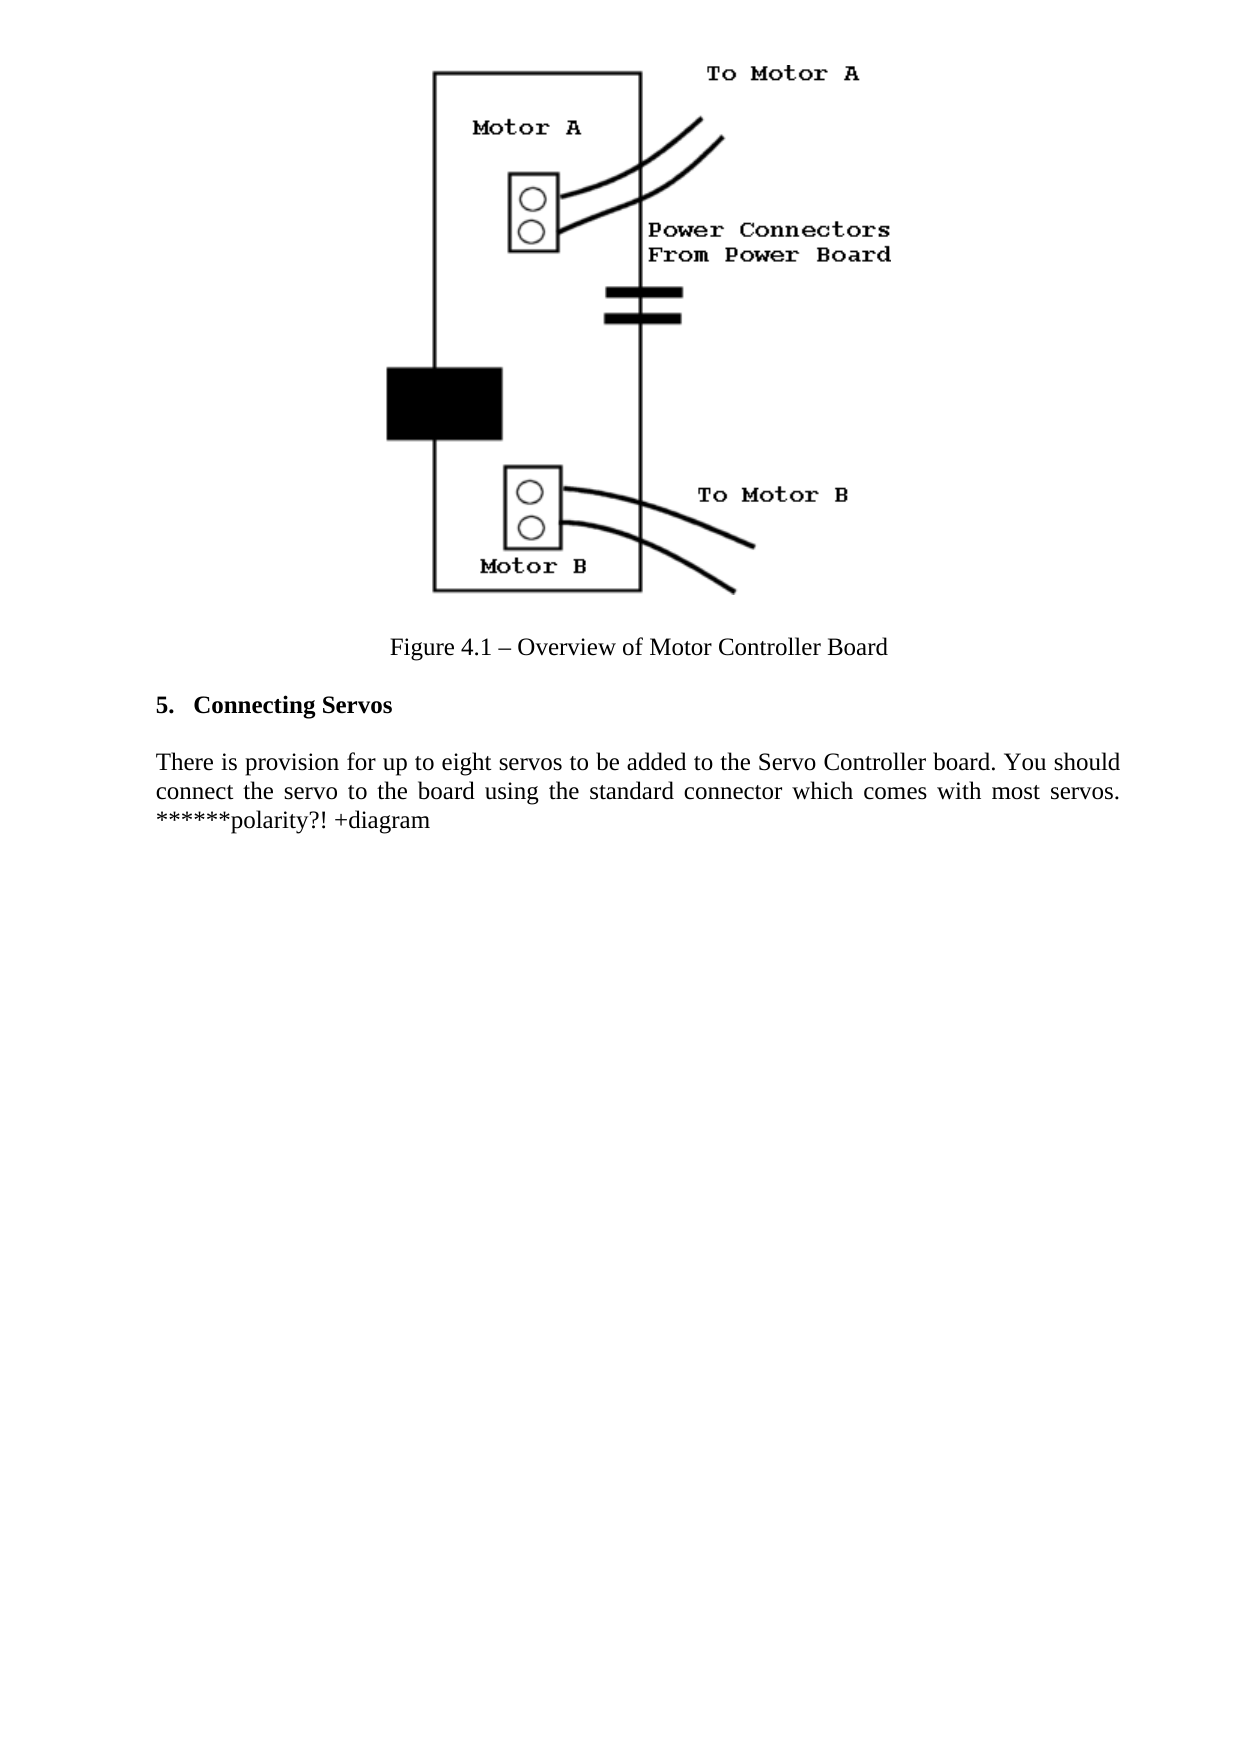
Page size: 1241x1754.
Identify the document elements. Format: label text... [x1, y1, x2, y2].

text There is provision for up to eight servos to be added to the Servo Controller board. You should connect the servo to the board using the standard connector which comes with most servos. ******polarity?! +diagram [156, 747, 1122, 834]
text Figure 4.1 – Overview of Motor Controller Board [156, 632, 1122, 661]
list Connecting Servos [156, 690, 1122, 719]
